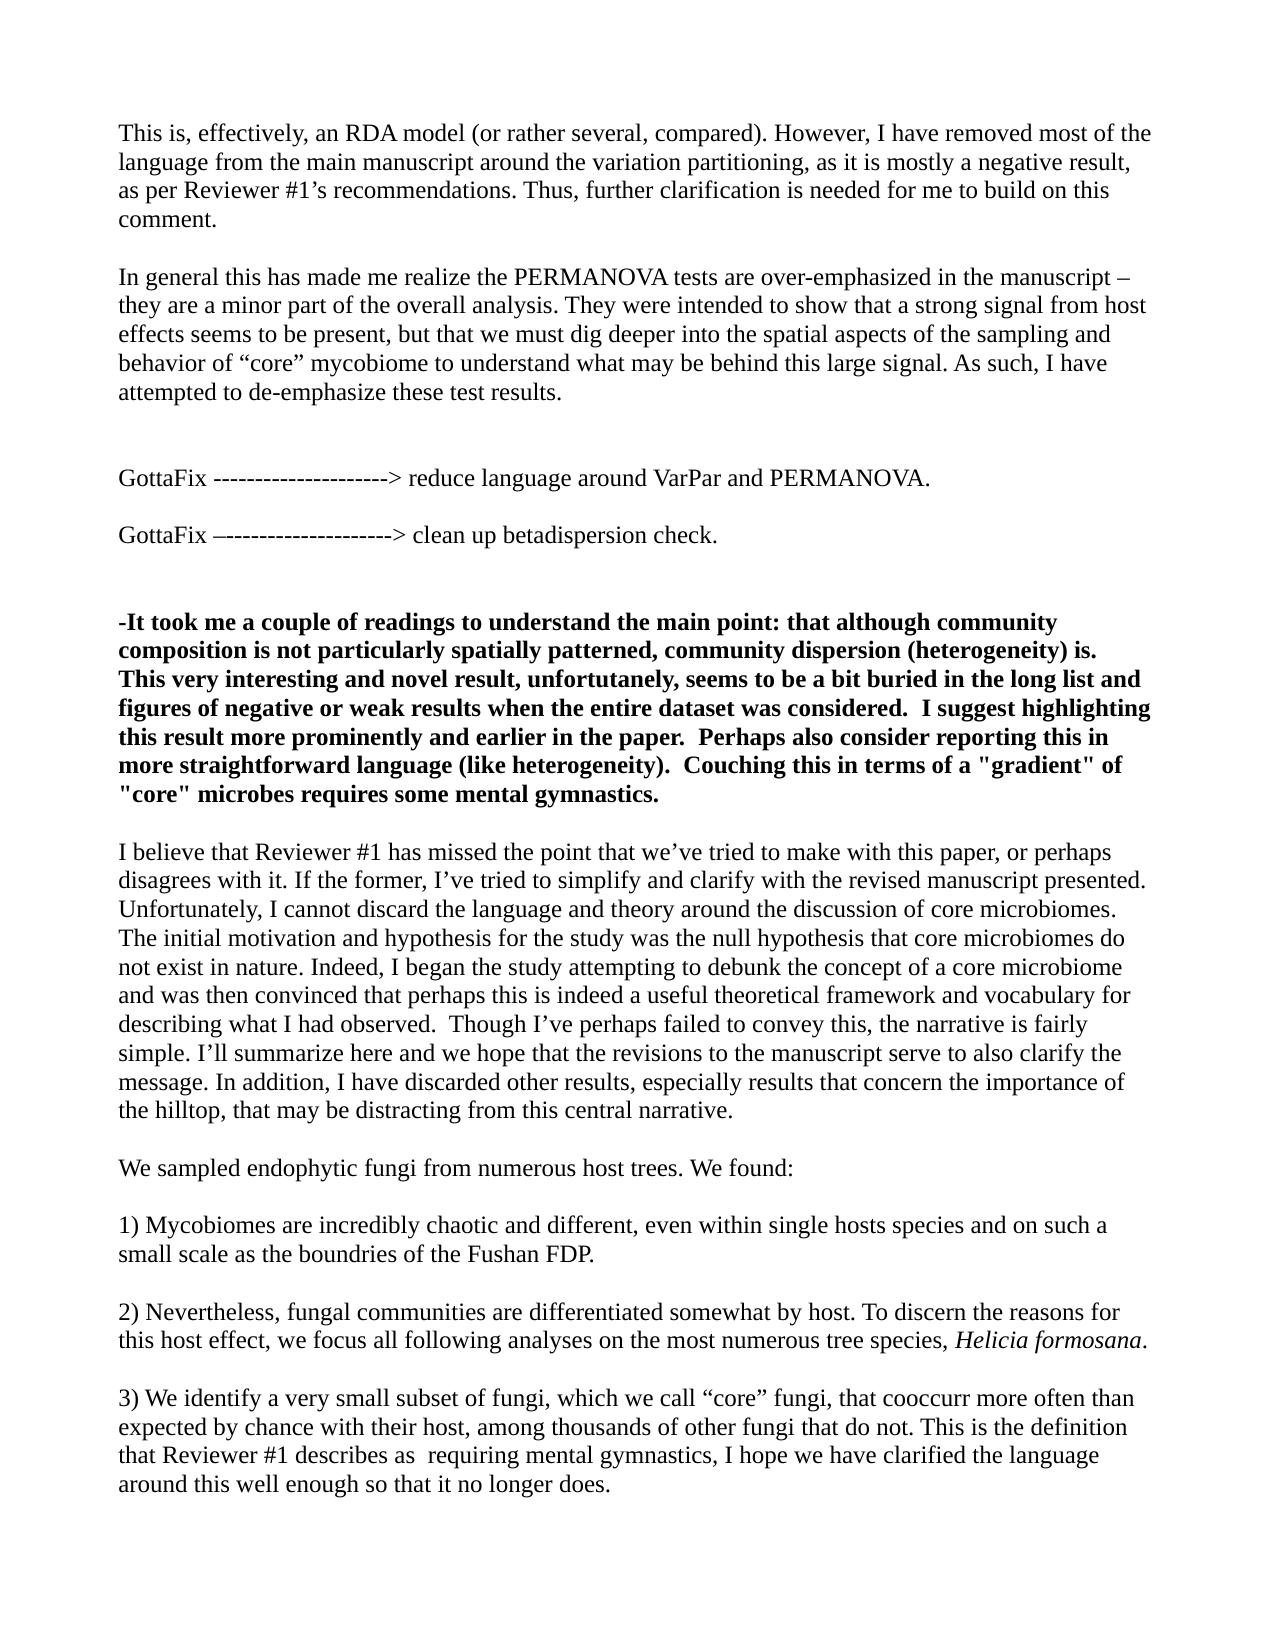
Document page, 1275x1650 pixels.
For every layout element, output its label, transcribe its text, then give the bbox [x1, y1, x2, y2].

text GottaFix –--------------------> clean up betadispersion check. [118, 521, 1157, 549]
text 3) We identify a very small subset of fungi, which we call “core” fungi, that cooccurr more often than expected by chance with their host, among thousands of other fungi that do not. This is the definition that Reviewer #1 describes as requiring mental gymnastics, I hope we have clarified the language around this well enough so that it no longer does. [118, 1383, 1157, 1498]
text We sampled endophytic fungi from numerous host trees. We found: [118, 1153, 1157, 1182]
text I believe that Reviewer #1 has missed the point that we’ve tried to make with this paper, or perhaps disagrees with it. If the former, I’ve tried to simplify and clarify with the revised manuscript presented. Unfortunately, I cannot discard the language and theory around the discussion of core microbiomes. The initial motivation and hypothesis for the study was the null hypothesis that core microbiomes do not exist in nature. Indeed, I began the study attempting to debunk the concept of a core microbiome and was then convinced that perhaps this is indeed a useful theoretical framework and vocabulary for describing what I had observed. Though I’ve perhaps failed to convey this, the narrative is fairly simple. I’ll summarize here and we hope that the revisions to the manuscript serve to also clarify the message. In addition, I have discarded other results, especially results that concern the importance of the hilltop, that may be distracting from this central narrative. [118, 837, 1157, 1124]
text In general this has made me realize the PERMANOVA tests are over-emphasized in the manuscript – they are a minor part of the overall analysis. They were intended to show that a strong signal from host effects seems to be present, but that we must dig deeper into the spatial aspects of the sampling and behavior of “core” mycobiome to understand what may be behind this large signal. As such, I have attempted to de-emphasize these test results. [118, 262, 1157, 406]
text -It took me a couple of readings to understand the main point: that although community composition is not particularly spatially patterned, community dispersion (heterogeneity) is. This very interesting and novel result, unfortutanely, seems to be a bit buried in the long list and figures of negative or weak results when the entire dataset was considered. I suggest highlighting this result more prominently and earlier in the paper. Perhaps also consider reporting this in more straightforward language (like heterogeneity). Couching this in terms of a "gradient" of "core" microbes requires some mental gymnastics. [118, 578, 1157, 837]
text 1) Mycobiomes are incredibly chaotic and different, even within single hosts species and on such a small scale as the boundries of the Fushan FDP. [118, 1211, 1157, 1268]
text 2) Nevertheless, fungal communities are differentiated somewhat by host. To discern the reasons for this host effect, we focus all following analyses on the most numerous tree species, Helicia formosana. [118, 1297, 1157, 1354]
text This is, effectively, an RDA model (or rather several, compared). However, I have removed most of the language from the main manuscript around the variation partitioning, as it is mostly a negative result, as per Reviewer #1’s recommendations. Thus, further clarification is needed for me to build on this comment. [118, 118, 1157, 233]
text GottaFix ---------------------> reduce language around VarPar and PERMANOVA. [118, 463, 1157, 492]
